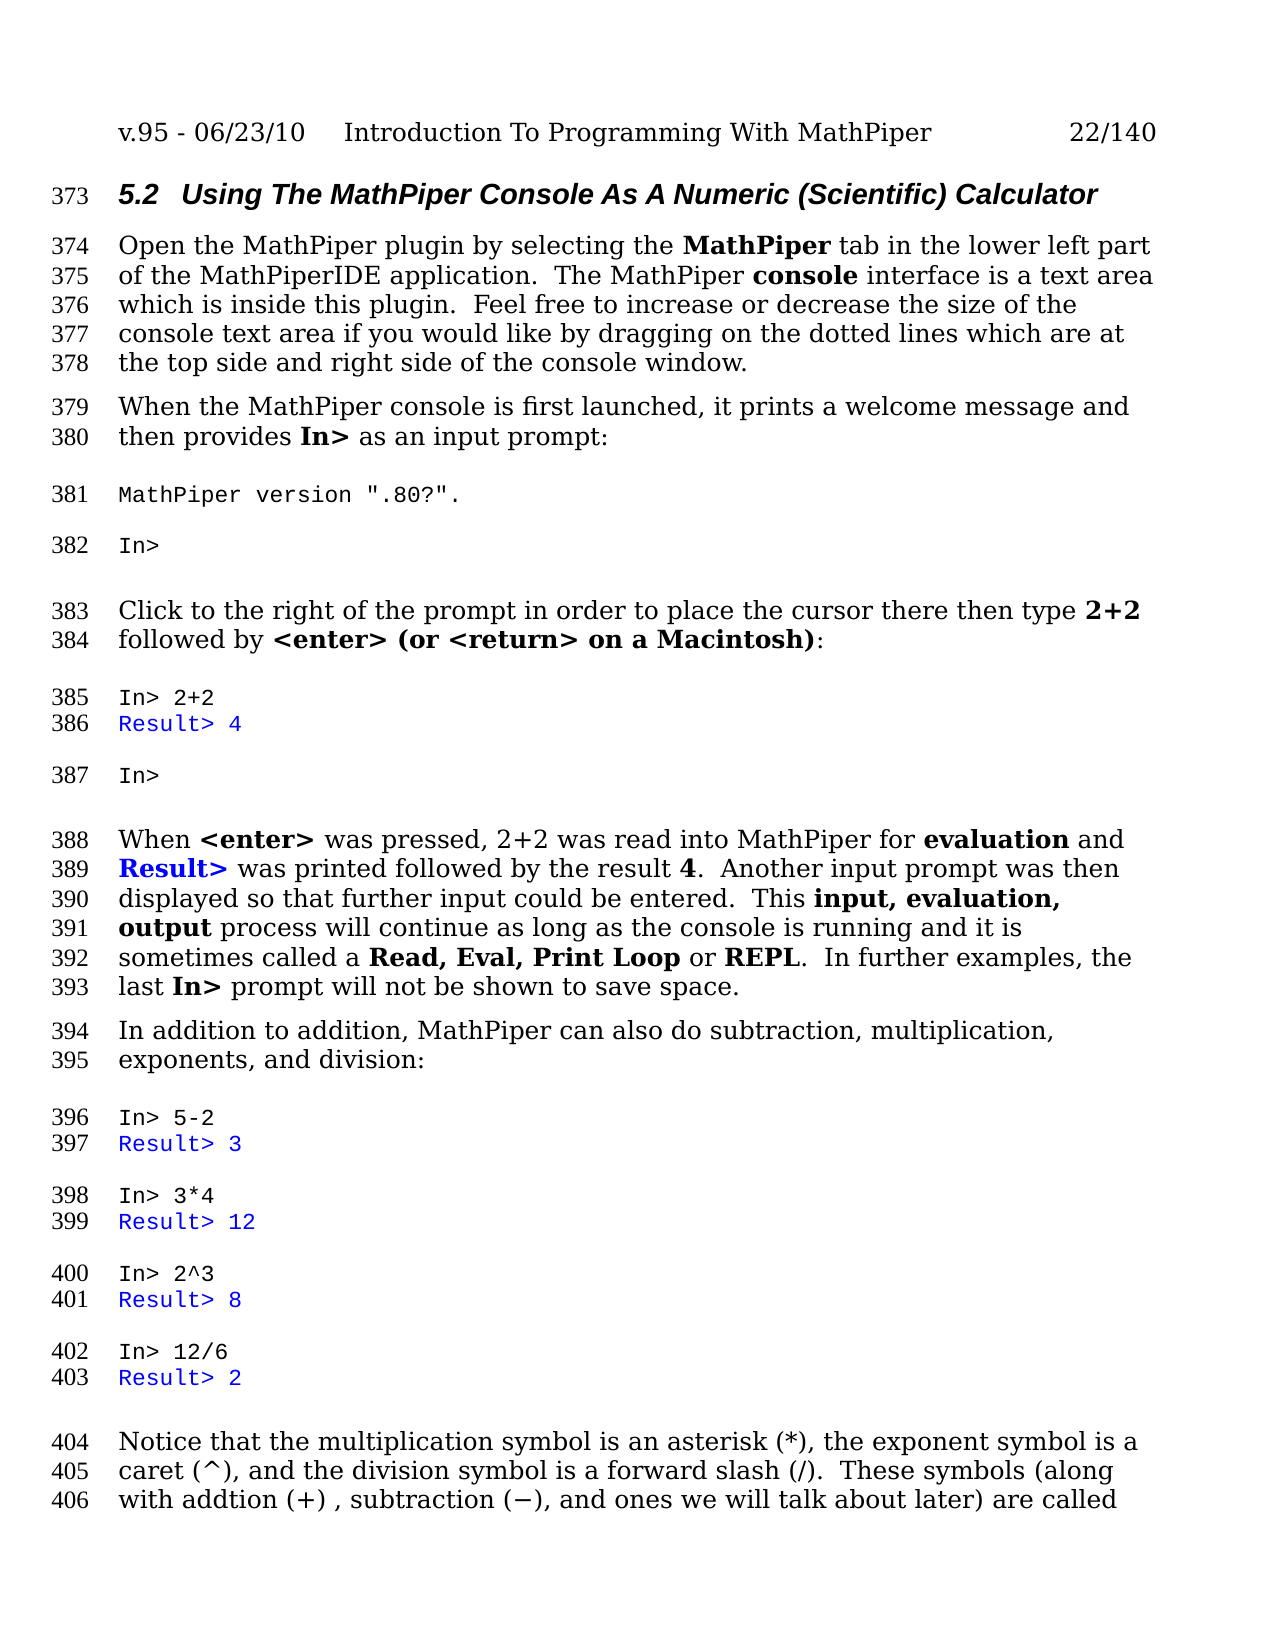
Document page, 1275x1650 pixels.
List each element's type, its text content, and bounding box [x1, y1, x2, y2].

text Open the MathPiper plugin by selecting the MathPiper tab in the lower left part of the MathPiperIDE application. The MathPiper console interface is a text area which is inside this plugin. Feel free to increase or decrease the size of the console text area if you would like by dragging on the dotted lines which are at the top side and right side of the console window. [118, 231, 1157, 377]
text When <enter> was pressed, 2+2 was read into MathPiper for evaluation and Result> was printed followed by the result 4. Another input prompt was then displayed so that further input could be entered. This input, evaluation, output process will continue as long as the console is running and it is sometimes called a Read, Eval, Print Loop or REPL. In further examples, the last In> prompt will not be shown to save space. [118, 825, 1157, 1001]
text In> 2^3 [118, 1262, 1157, 1288]
text Result> 3 [118, 1133, 1157, 1158]
text Result> 4 [118, 712, 1157, 738]
text When the MathPiper console is first launched, it prints a welcome message and then provides In> as an input prompt: [118, 392, 1157, 451]
text In> 5-2 [118, 1107, 1157, 1133]
text Result> 8 [118, 1288, 1157, 1314]
text In> [118, 535, 1157, 561]
text Result> 2 [118, 1366, 1157, 1392]
text In> 2+2 [118, 686, 1157, 712]
text Result> 12 [118, 1210, 1157, 1236]
text In addition to addition, MathPiper can also do subtraction, multiplication, exponents, and division: [118, 1016, 1157, 1075]
text In> 12/6 [118, 1340, 1157, 1366]
text Notice that the multiplication symbol is an asterisk (*), the exponent symbol is a caret (^), and the division symbol is a forward slash (/). These symbols (along with addtion (+) , subtraction (−), and ones we will talk about later) are called [118, 1427, 1157, 1514]
text In> [118, 764, 1157, 790]
text MathPiper version ".80?". [118, 483, 1157, 509]
subtitle Using The MathPiper Console As A Numeric (Scientific) Calculator [118, 177, 1157, 210]
text Click to the right of the prompt in order to place the cursor there then type 2+2 followed by <enter> (or <return> on a Macintosh): [118, 596, 1157, 654]
text In> 3*4 [118, 1184, 1157, 1210]
